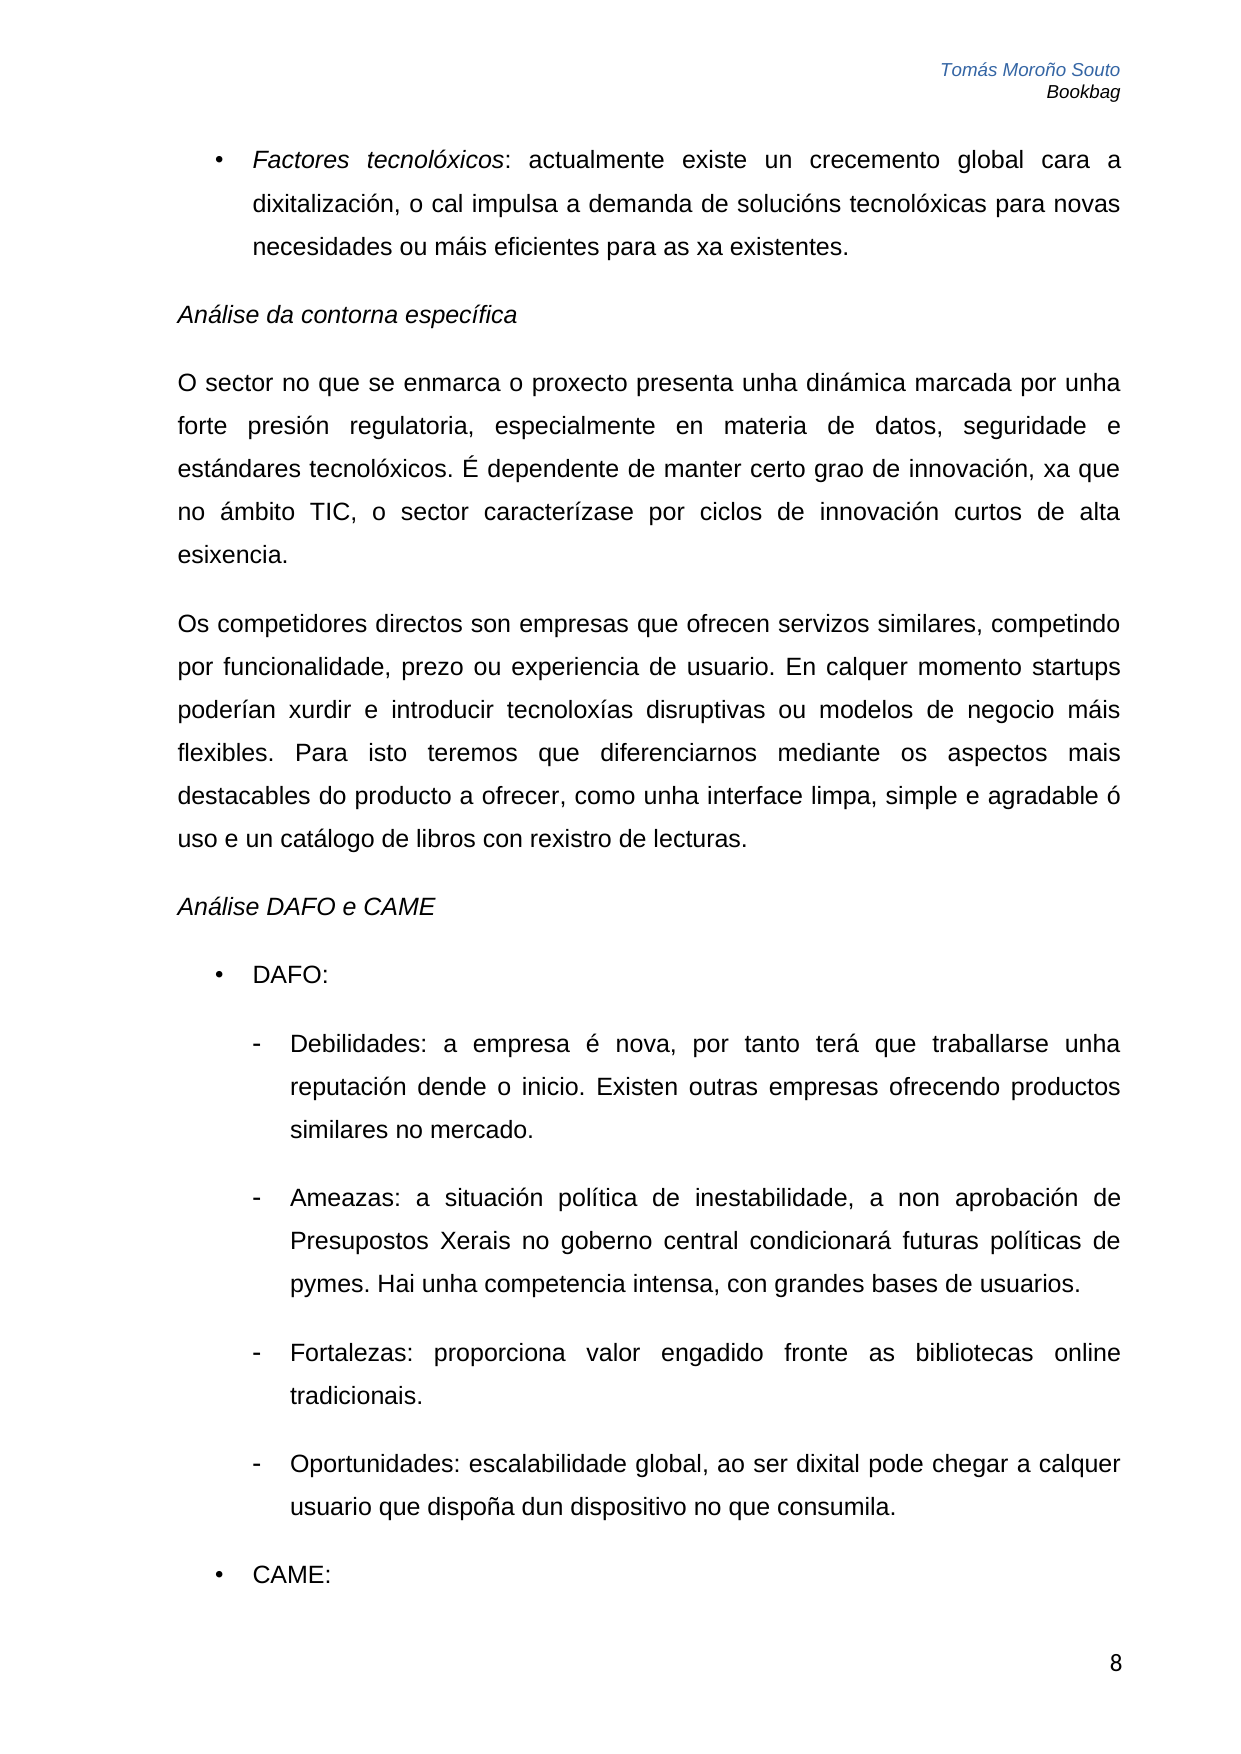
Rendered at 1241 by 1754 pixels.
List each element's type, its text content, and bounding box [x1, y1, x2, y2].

text Análise DAFO e CAME [177, 892, 1122, 921]
list CAME: [215, 1560, 1122, 1589]
text O sector no que se enmarca o proxecto presenta unha dinámica marcada por unha forte presión regulatoria, especialmente en materia de datos, seguridade e estándares tecnolóxicos. É dependente de manter certo grao de innovación, xa que no ámbito TIC, o sector caracterízase por ciclos de innovación curtos de alta esixencia. [177, 368, 1122, 569]
list Oportunidades: escalabilidade global, ao ser dixital pode chegar a calquer usuario que dispoña dun dispositivo no que consumila. [252, 1449, 1122, 1521]
list Fortalezas: proporciona valor engadido fronte as bibliotecas online tradicionais. [252, 1338, 1122, 1409]
list Factores tecnolóxicos: actualmente existe un crecemento global cara a dixitalización, o cal impulsa a demanda de solucións tecnolóxicas para novas necesidades ou máis eficientes para as xa existentes. [215, 145, 1122, 260]
list Debilidades: a empresa é nova, por tanto terá que traballarse unha reputación dende o inicio. Existen outras empresas ofrecendo productos similares no mercado. [252, 1029, 1122, 1144]
list Ameazas: a situación política de inestabilidade, a non aprobación de Presupostos Xerais no goberno central condicionará futuras políticas de pymes. Hai unha competencia intensa, con grandes bases de usuarios. [252, 1183, 1122, 1298]
list DAFO: [215, 960, 1122, 989]
text Análise da contorna específica [177, 300, 1122, 328]
text Os competidores directos son empresas que ofrecen servizos similares, competindo por funcionalidade, prezo ou experiencia de usuario. En calquer momento startups poderían xurdir e introducir tecnoloxías disruptivas ou modelos de negocio máis flexibles. Para isto teremos que diferenciarnos mediante os aspectos mais destacables do producto a ofrecer, como unha interface limpa, simple e agradable ó uso e un catálogo de libros con rexistro de lecturas. [177, 608, 1122, 853]
